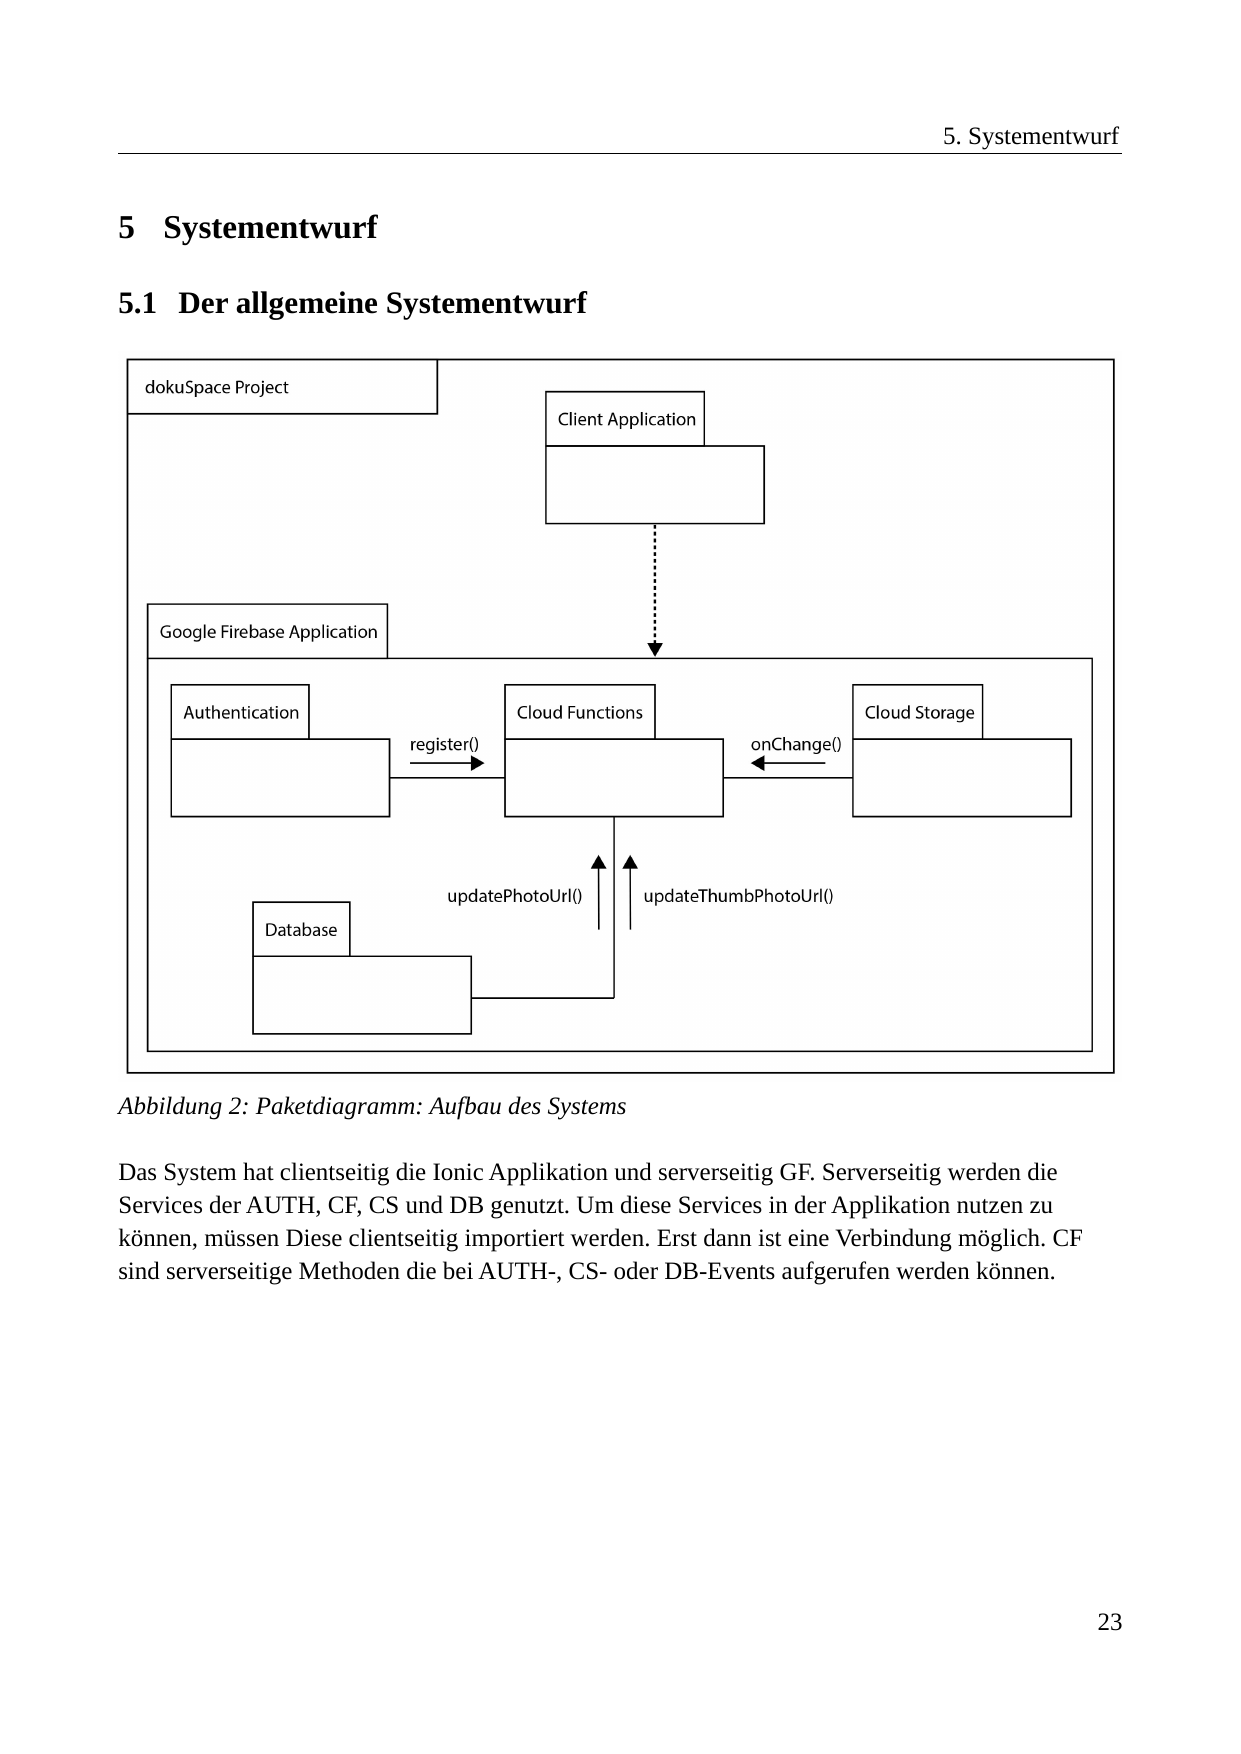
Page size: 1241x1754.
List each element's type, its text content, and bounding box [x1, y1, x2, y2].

text Abbildung 2: Paketdiagramm: Aufbau des Systems [118, 1082, 1122, 1120]
subtitle Der allgemeine Systementwurf [118, 285, 1122, 321]
picture [118, 351, 1123, 1082]
text Das System hat clientseitig die Ionic Applikation und serverseitig GF. Serverseitig werden die Services der AUTH, CF, CS und DB genutzt. Um diese Services in der Applikation nutzen zu können, müssen Diese clientseitig importiert werden. Erst dann ist eine Verbindung möglich. CF sind serverseitige Methoden die bei AUTH-, CS- oder DB-Events aufgerufen werden können. [118, 1157, 1122, 1285]
subtitle Systementwurf [118, 207, 1122, 246]
